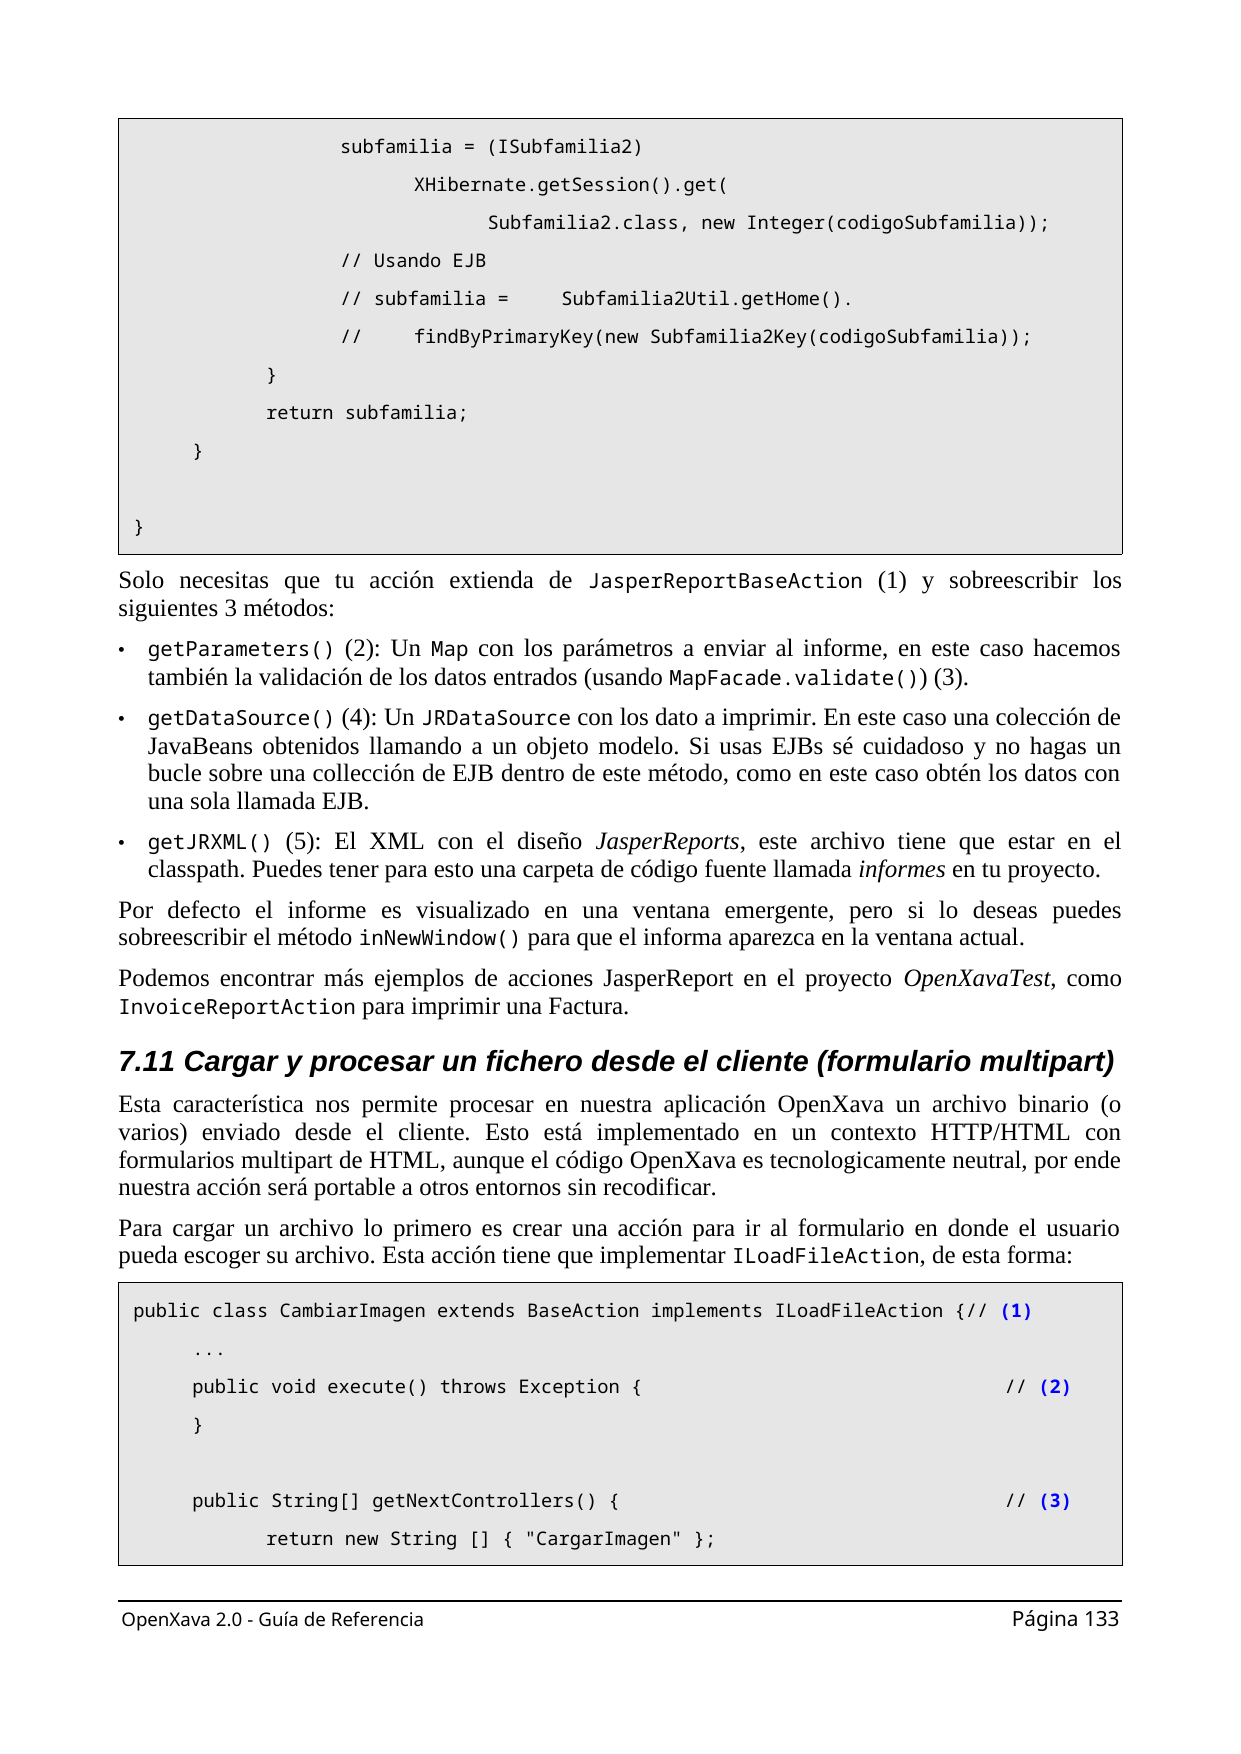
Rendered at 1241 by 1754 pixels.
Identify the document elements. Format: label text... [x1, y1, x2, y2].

text Para cargar un archivo lo primero es crear una acción para ir al formulario en donde el usuario pueda escoger su archivo. Esta acción tiene que implementar ILoadFileAction, de esta forma: [118, 1214, 1122, 1270]
text } [119, 1396, 1122, 1434]
list getDataSource() (4): Un JRDataSource con los dato a imprimir. En este caso una colección de JavaBeans obtenidos llamando a un objeto modelo. Si usas EJBs sé cuidadoso y no hagas un bucle sobre una collección de EJB dentro de este método, como en este caso obtén los datos con una sola llamada EJB. [118, 703, 1122, 815]
text Subfamilia2.class, new Integer(codigoSubfamilia)); [119, 194, 1122, 232]
text // Usando EJB [119, 232, 1122, 270]
text // findByPrimaryKey(new Subfamilia2Key(codigoSubfamilia)); [119, 308, 1122, 346]
text XHibernate.getSession().get( [119, 156, 1122, 194]
text // subfamilia = Subfamilia2Util.getHome(). [119, 270, 1122, 308]
text } [119, 498, 1122, 554]
text public class CambiarImagen extends BaseAction implements ILoadFileAction {// (1) [119, 1283, 1122, 1320]
text Por defecto el informe es visualizado en una ventana emergente, pero si lo deseas puedes sobreescribir el método inNewWindow() para que el informa aparezca en la ventana actual. [118, 896, 1122, 952]
text public String[] getNextControllers() { // (3) [119, 1472, 1122, 1510]
text Esta característica nos permite procesar en nuestra aplicación OpenXava un archivo binario (o varios) enviado desde el cliente. Esto está implementado en un contexto HTTP/HTML con formularios multipart de HTML, aunque el código OpenXava es tecnologicamente neutral, por ende nuestra acción será portable a otros entornos sin recodificar. [118, 1090, 1122, 1201]
text Solo necesitas que tu acción extienda de JasperReportBaseAction (1) y sobreescribir los siguientes 3 métodos: [118, 566, 1122, 622]
text public void execute() throws Exception { // (2) [119, 1358, 1122, 1396]
text return subfamilia; [119, 384, 1122, 422]
text Podemos encontrar más ejemplos de acciones JasperReport en el proyecto OpenXavaTest, como InvoiceReportAction para imprimir una Factura. [118, 964, 1122, 1020]
text ... [119, 1320, 1122, 1358]
text } [119, 422, 1122, 460]
text subfamilia = (ISubfamilia2) [119, 119, 1122, 156]
list getJRXML() (5): El XML con el diseño JasperReports, este archivo tiene que estar en el classpath. Puedes tener para esto una carpeta de código fuente llamada informes en tu proyecto. [118, 827, 1122, 883]
list getParameters() (2): Un Map con los parámetros a enviar al informe, en este caso hacemos también la validación de los datos entrados (usando MapFacade.validate()) (3). [118, 634, 1122, 691]
text return new String [] { "CargarImagen" }; [119, 1510, 1122, 1565]
subtitle Cargar y procesar un fichero desde el cliente (formulario multipart) [118, 1045, 1122, 1078]
text } [119, 346, 1122, 384]
